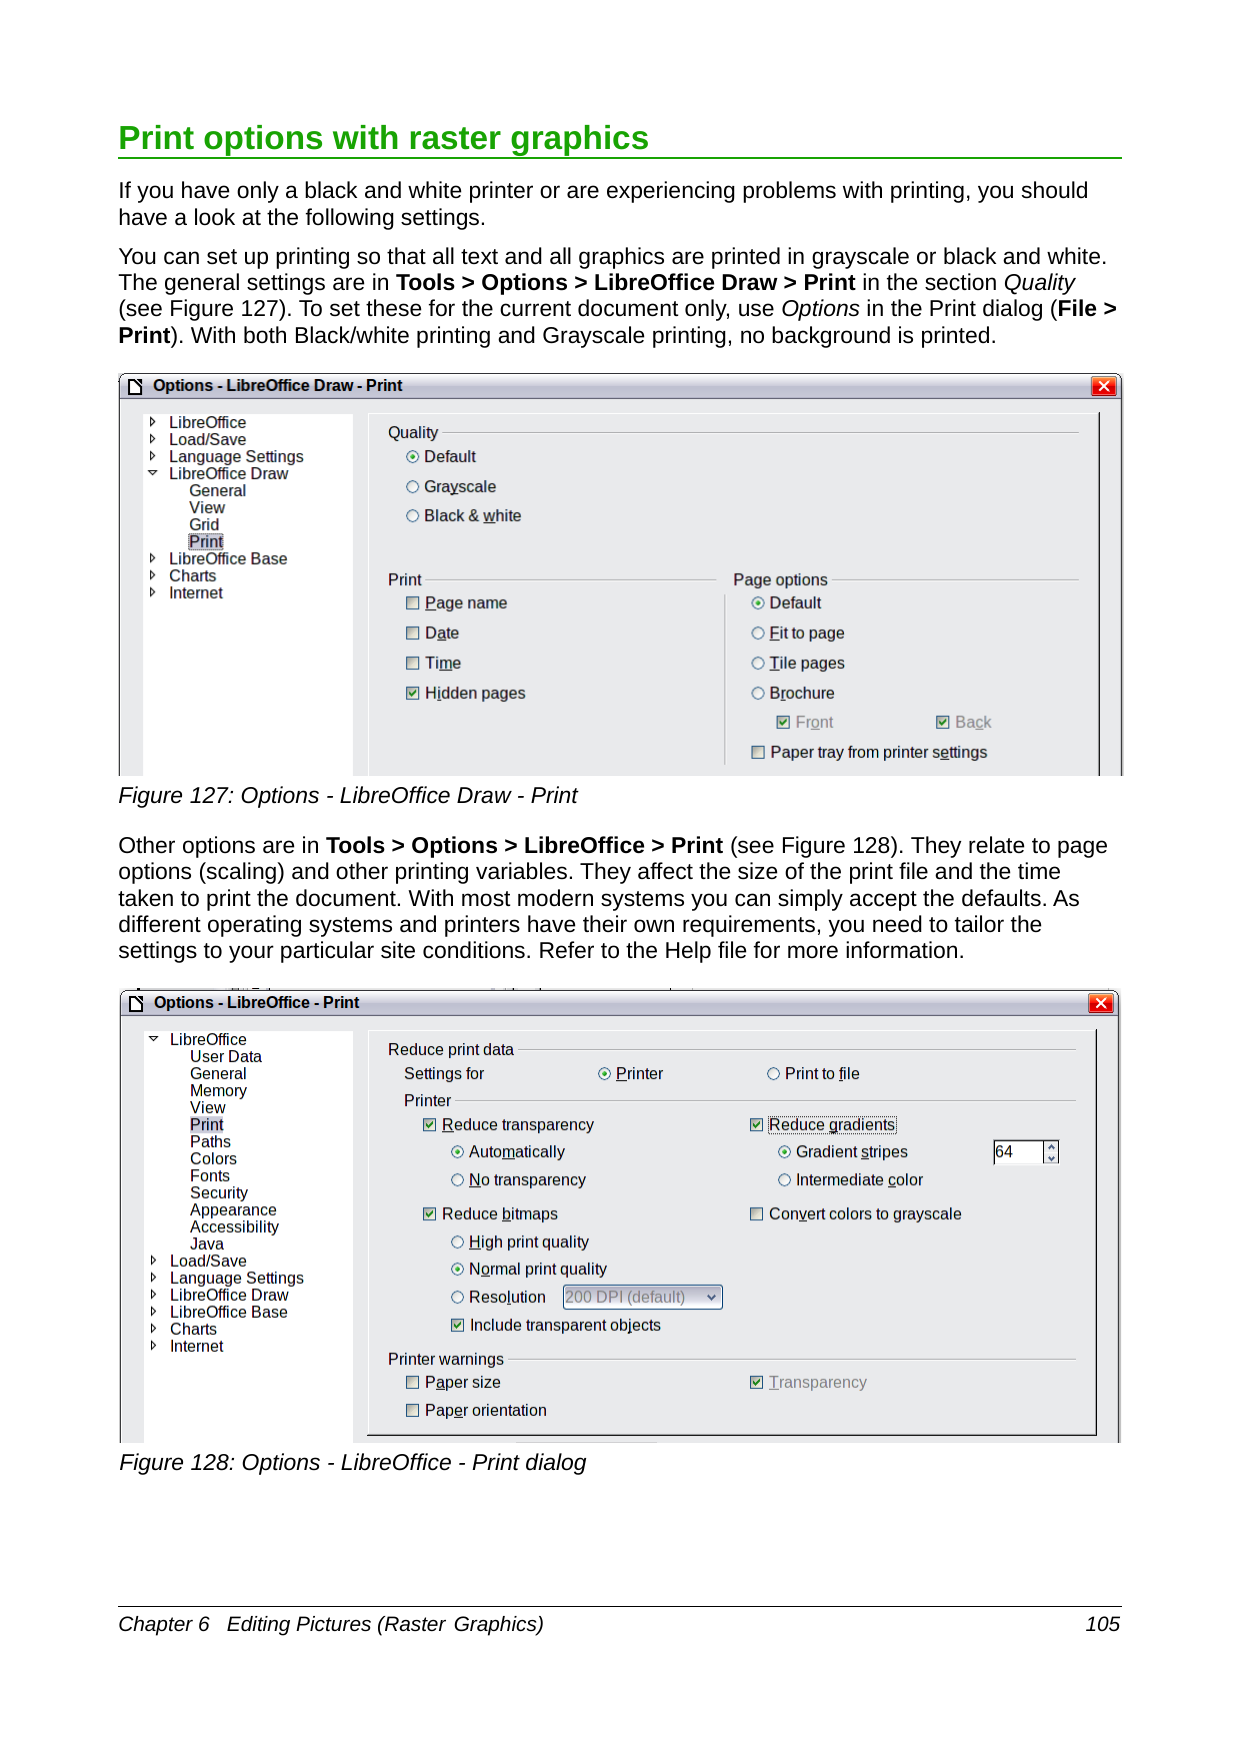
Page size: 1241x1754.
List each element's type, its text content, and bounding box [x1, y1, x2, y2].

picture [118, 373, 1124, 776]
text Figure 128: Options - LibreOffice - Print dialog [119, 1449, 1121, 1476]
picture [119, 988, 1122, 1443]
text Other options are in Tools > Options > LibreOffice > Print (see Figure 128). They relate to page options (scaling) and other printing variables. They affect the size of the print file and the time taken to print the document. With most modern systems you can simply accept the defaults. As different operating systems and printers have their own requirements, you need to tailor the settings to your particular site conditions. Refer to the Help file for more information. [118, 832, 1122, 963]
text You can set up printing so that all text and all graphics are printed in grayscale or black and white. The general settings are in Tools > Options > LibreOffice Draw > Print in the section Quality (see Figure 127). To set these for the current document only, use Options in the Print dialog (File > Print). With both Black/white printing and Grayscale printing, no background is printed. [118, 243, 1122, 348]
text If you have only a black and white printer or are experiencing problems with printing, you should have a look at the following settings. [118, 177, 1122, 230]
text Figure 127: Options - LibreOffice Draw - Print [118, 782, 1124, 808]
subtitle Print options with raster graphics [118, 118, 1122, 157]
